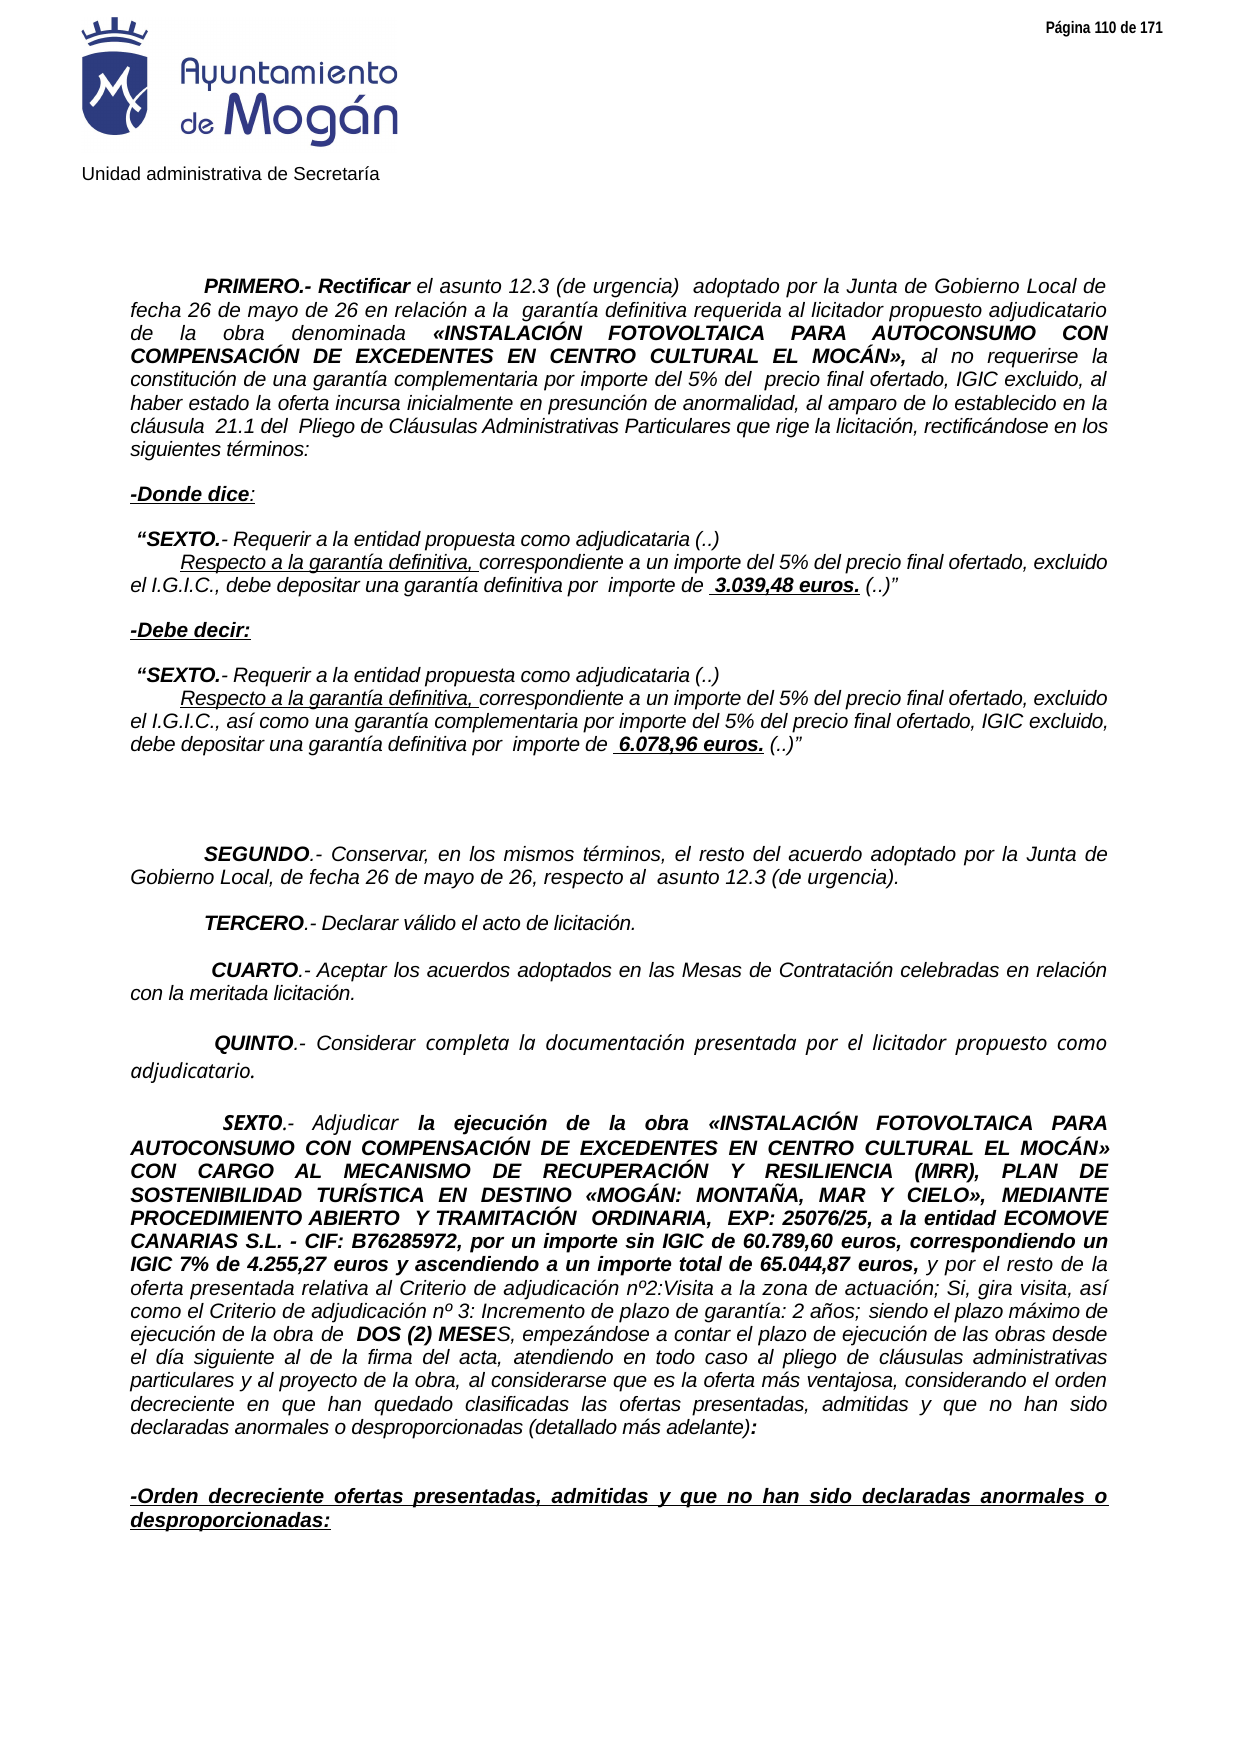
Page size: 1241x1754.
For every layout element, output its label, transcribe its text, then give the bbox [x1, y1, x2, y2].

text Respecto a la garantía definitiva, correspondiente a un importe del 5% del precio final ofertado, excluido el I.G.I.C., debe depositar una garantía definitiva por importe de 3.039,48 euros. (..)” [130, 550, 1110, 597]
text -Debe decir: [130, 618, 1110, 642]
text “SEXTO.- Requerir a la entidad propuesta como adjudicataria (..) [130, 527, 1110, 550]
text CUARTO.- Aceptar los acuerdos adoptados en las Mesas de Contratación celebradas en relación con la meritada licitación. [130, 958, 1110, 1005]
text “SEXTO.- Requerir a la entidad propuesta como adjudicataria (..) [130, 663, 1110, 686]
text QUINTO.- Considerar completa la documentación presentada por el licitador propuesto como adjudicatario. [130, 1028, 1110, 1085]
text -Donde dice: [130, 482, 1110, 506]
picture [81, 17, 398, 153]
text PRIMERO.- Rectificar el asunto 12.3 (de urgencia) adoptado por la Junta de Gobierno Local de fecha 26 de mayo de 26 en relación a la garantía definitiva requerida al licitador propuesto adjudicatario de la obra denominada «INSTALACIÓN FOTOVOLTAICA PARA AUTOCONSUMO CON COMPENSACIÓN DE EXCEDENTES EN CENTRO CULTURAL EL MOCÁN», al no requerirse la constitución de una garantía complementaria por importe del 5% del precio final ofertado, IGIC excluido, al haber estado la oferta incursa inicialmente en presunción de anormalidad, al amparo de lo establecido en la cláusula 21.1 del Pliego de Cláusulas Administrativas Particulares que rige la licitación, rectificándose en los siguientes términos: [130, 275, 1110, 461]
text -Orden decreciente ofertas presentadas, admitidas y que no han sido declaradas anormales o desproporcionadas: [130, 1485, 1110, 1532]
text TERCERO.- Declarar válido el acto de licitación. [130, 912, 1110, 935]
text Respecto a la garantía definitiva, correspondiente a un importe del 5% del precio final ofertado, excluido el I.G.I.C., así como una garantía complementaria por importe del 5% del precio final ofertado, IGIC excluido, debe depositar una garantía definitiva por importe de 6.078,96 euros. (..)” [130, 686, 1110, 756]
text SEXTO.- Adjudicar la ejecución de la obra «INSTALACIÓN FOTOVOLTAICA PARA AUTOCONSUMO CON COMPENSACIÓN DE EXCEDENTES EN CENTRO CULTURAL EL MOCÁN» CON CARGO AL MECANISMO DE RECUPERACIÓN Y RESILIENCIA (MRR), PLAN DE SOSTENIBILIDAD TURÍSTICA EN DESTINO «MOGÁN: MONTAÑA, MAR Y CIELO», MEDIANTE PROCEDIMIENTO ABIERTO Y TRAMITACIÓN ORDINARIA, EXP: 25076/25, a la entidad ECOMOVE CANARIAS S.L. - CIF: B76285972, por un importe sin IGIC de 60.789,60 euros, correspondiendo un IGIC 7% de 4.255,27 euros y ascendiendo a un importe total de 65.044,87 euros, y por el resto de la oferta presentada relativa al Criterio de adjudicación nº2:Visita a la zona de actuación; Si, gira visita, así como el Criterio de adjudicación nº 3: Incremento de plazo de garantía: 2 años; siendo el plazo máximo de ejecución de la obra de DOS (2) MESES, empezándose a contar el plazo de ejecución de las obras desde el día siguiente al de la firma del acta, atendiendo en todo caso al pliego de cláusulas administrativas particulares y al proyecto de la obra, al considerarse que es la oferta más ventajosa, considerando el orden decreciente en que han quedado clasificadas las ofertas presentadas, admitidas y que no han sido declaradas anormales o desproporcionadas (detallado más adelante): [130, 1108, 1110, 1439]
text SEGUNDO.- Conservar, en los mismos términos, el resto del acuerdo adoptado por la Junta de Gobierno Local, de fecha 26 de mayo de 26, respecto al asunto 12.3 (de urgencia). [130, 842, 1110, 889]
